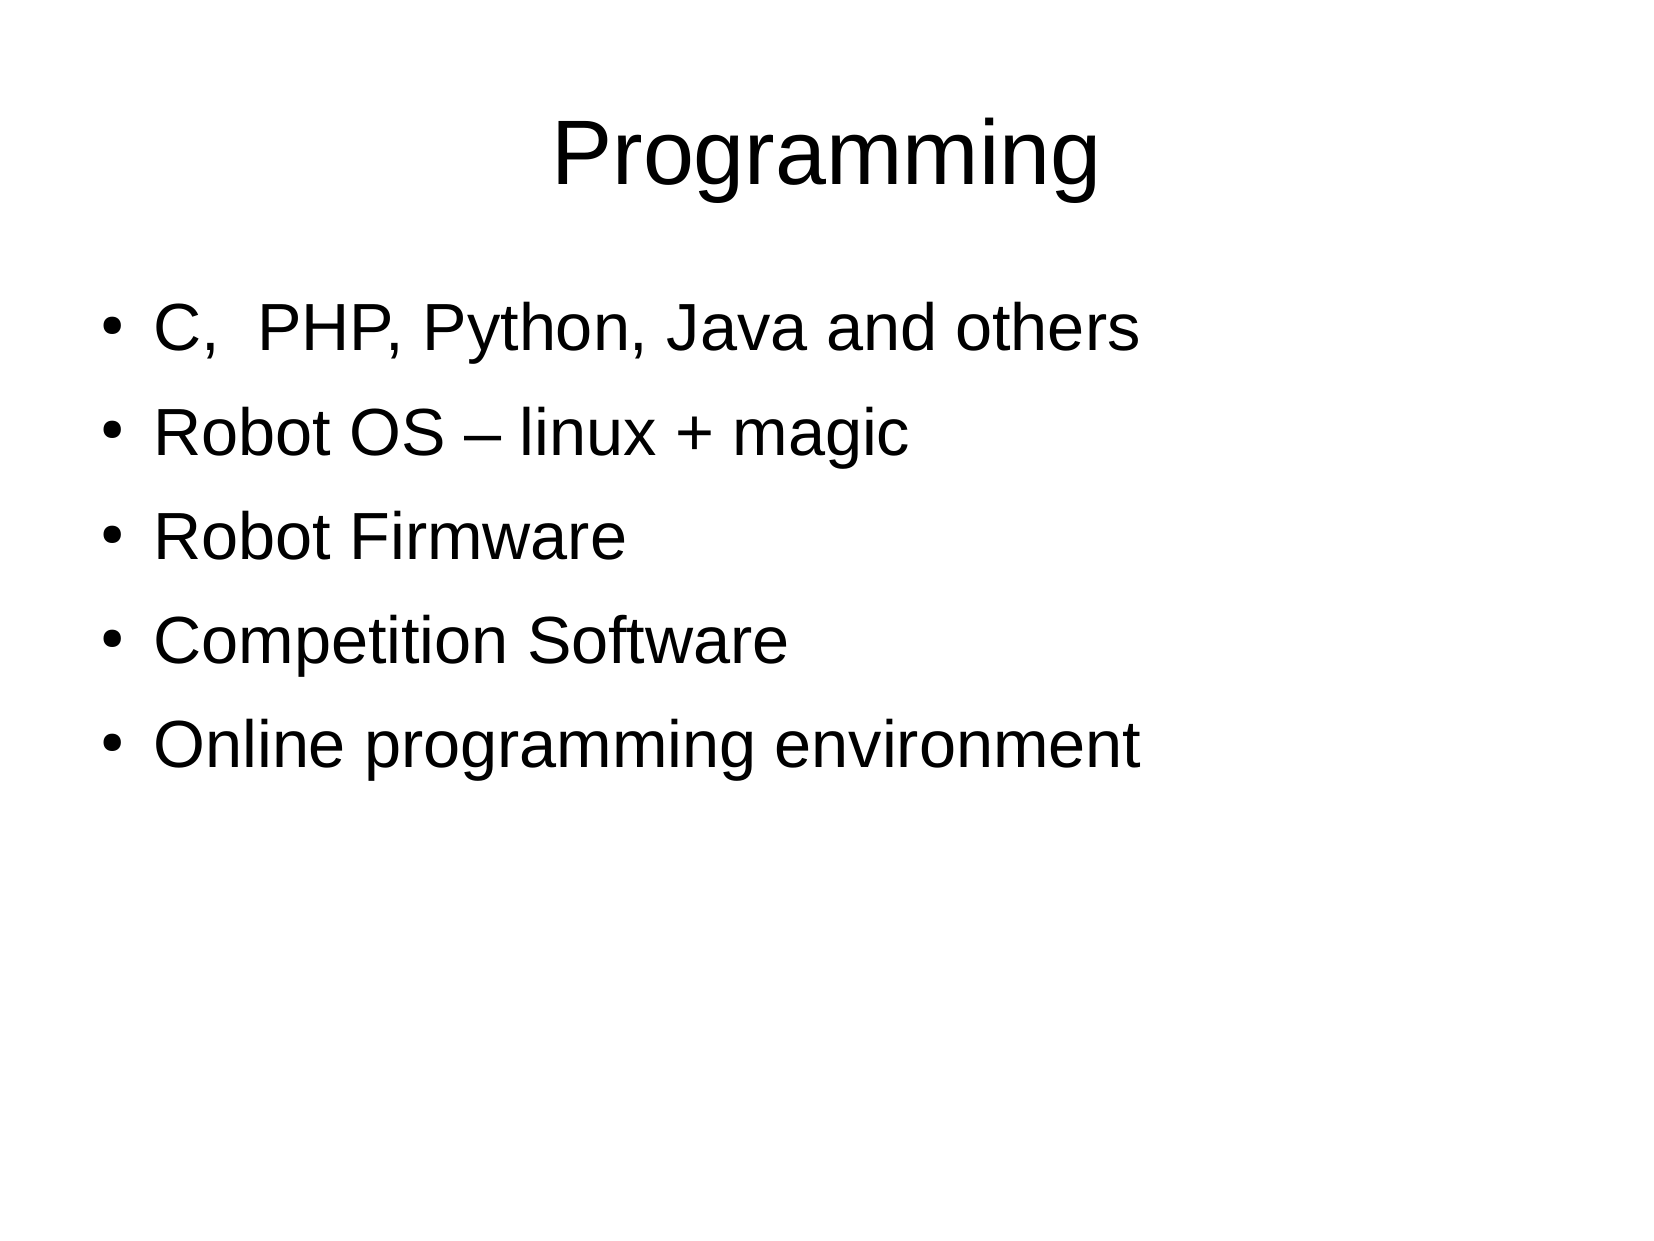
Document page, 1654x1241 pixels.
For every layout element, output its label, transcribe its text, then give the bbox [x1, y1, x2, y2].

title Programming [82, 49, 1571, 257]
list C, PHP, Python, Java and others Robot OS – linux + magic Robot Firmware Competition Software Online programming environment [82, 290, 1571, 1094]
